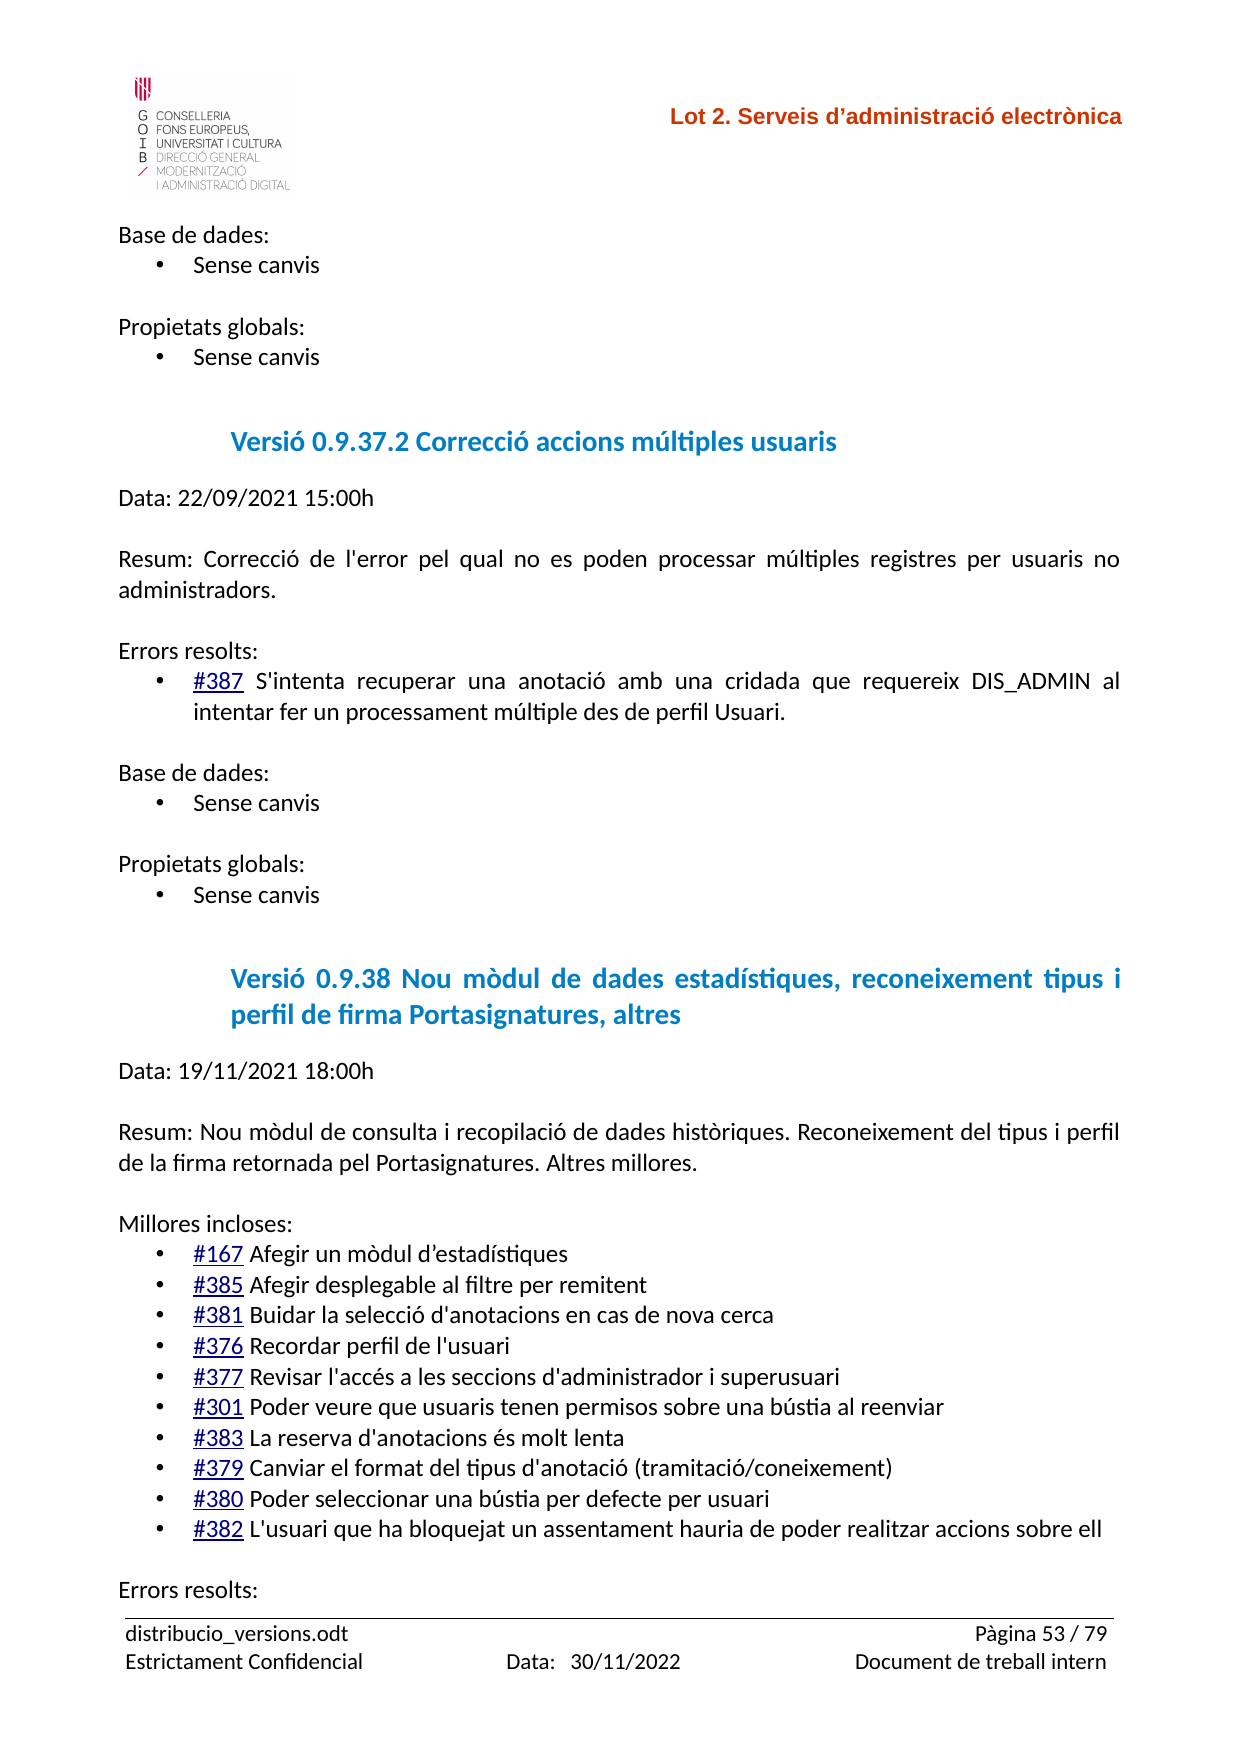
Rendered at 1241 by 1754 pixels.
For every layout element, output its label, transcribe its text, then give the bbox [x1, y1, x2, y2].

subtitle Versió 0.9.37.2 Correcció accions múltiples usuaris [153, 423, 1122, 458]
text Errors resolts: [118, 1574, 1122, 1605]
text Propietats globals: [118, 848, 1122, 879]
text Data: 19/11/2021 18:00h [118, 1056, 1122, 1086]
list #383 La reserva d'anotacions és molt lenta [156, 1422, 1122, 1452]
text Base de dades: [118, 219, 1122, 250]
text Millores incloses: [118, 1208, 1122, 1239]
text Base de dades: [118, 757, 1122, 787]
list #376 Recordar perfil de l'usuari [156, 1330, 1122, 1361]
list #381 Buidar la selecció d'anotacions en cas de nova cerca [156, 1300, 1122, 1330]
text Data: 22/09/2021 15:00h [118, 482, 1122, 513]
list Sense canvis [156, 250, 1122, 280]
text Resum: Nou mòdul de consulta i recopilació de dades històriques. Reconeixement del tipus i perfil de la firma retornada pel Portasignatures. Altres millores. [118, 1117, 1122, 1178]
list #380 Poder seleccionar una bústia per defecte per usuari [156, 1483, 1122, 1513]
list #379 Canviar el format del tipus d'anotació (tramitació/coneixement) [156, 1452, 1122, 1483]
text Propietats globals: [118, 311, 1122, 341]
list #167 Afegir un mòdul d’estadístiques [156, 1239, 1122, 1269]
list #385 Afegir desplegable al filtre per remitent [156, 1269, 1122, 1300]
list Sense canvis [156, 879, 1122, 909]
subtitle Versió 0.9.38 Nou mòdul de dades estadístiques, reconeixement tipus i perfil de firma Portasignatures, altres [153, 961, 1122, 1032]
list Sense canvis [156, 787, 1122, 818]
text Resum: Correcció de l'error pel qual no es poden processar múltiples registres per usuaris no administradors. [118, 543, 1122, 604]
text Errors resolts: [118, 635, 1122, 665]
picture [126, 70, 299, 197]
list Sense canvis [156, 341, 1122, 372]
list #301 Poder veure que usuaris tenen permisos sobre una bústia al reenviar [156, 1391, 1122, 1422]
list #377 Revisar l'accés a les seccions d'administrador i superusuari [156, 1361, 1122, 1391]
list #382 L'usuari que ha bloquejat un assentament hauria de poder realitzar accions sobre ell [156, 1513, 1122, 1544]
list #387 S'intenta recuperar una anotació amb una cridada que requereix DIS_ADMIN al intentar fer un processament múltiple des de perfil Usuari. [156, 665, 1122, 726]
